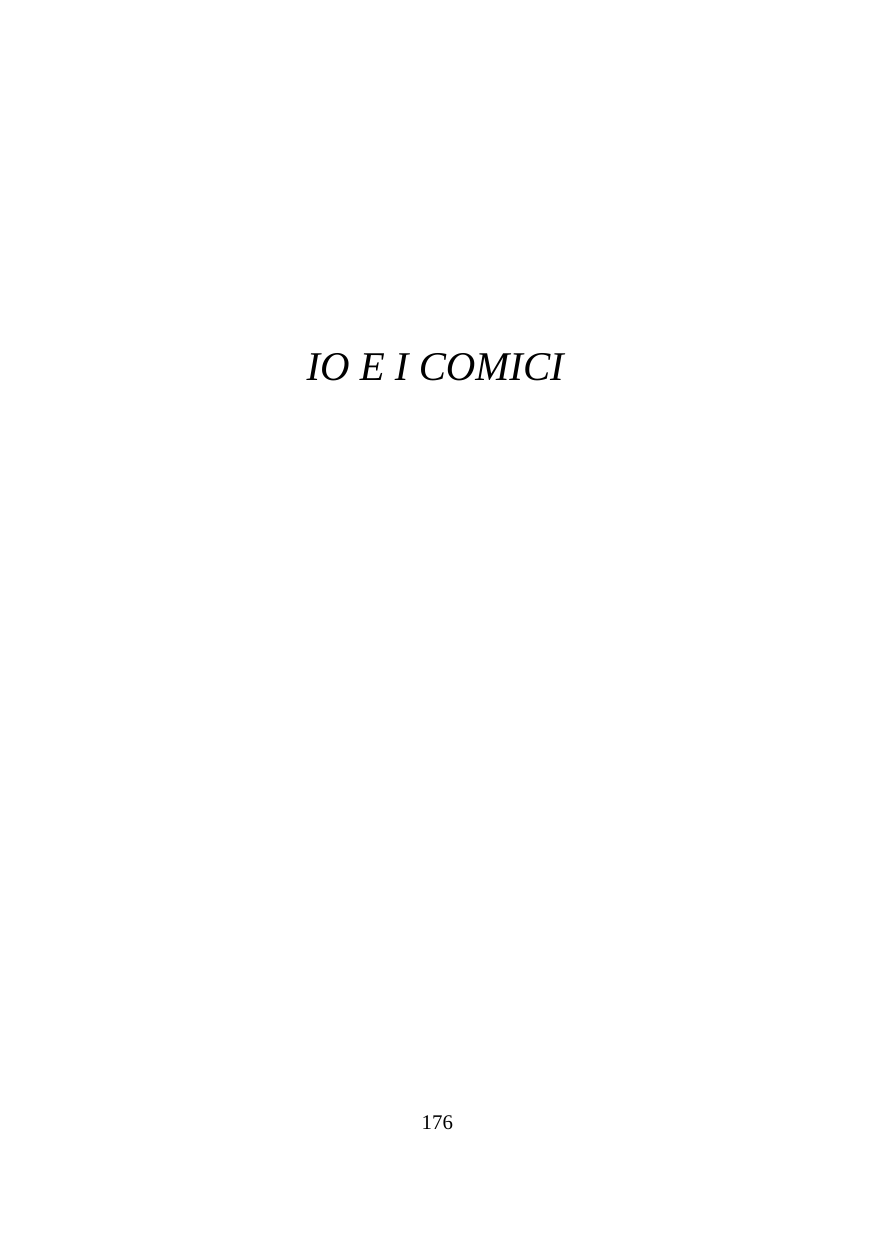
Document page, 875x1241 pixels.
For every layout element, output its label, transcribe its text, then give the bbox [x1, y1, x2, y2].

subtitle IO E I COMICI [106, 342, 768, 389]
